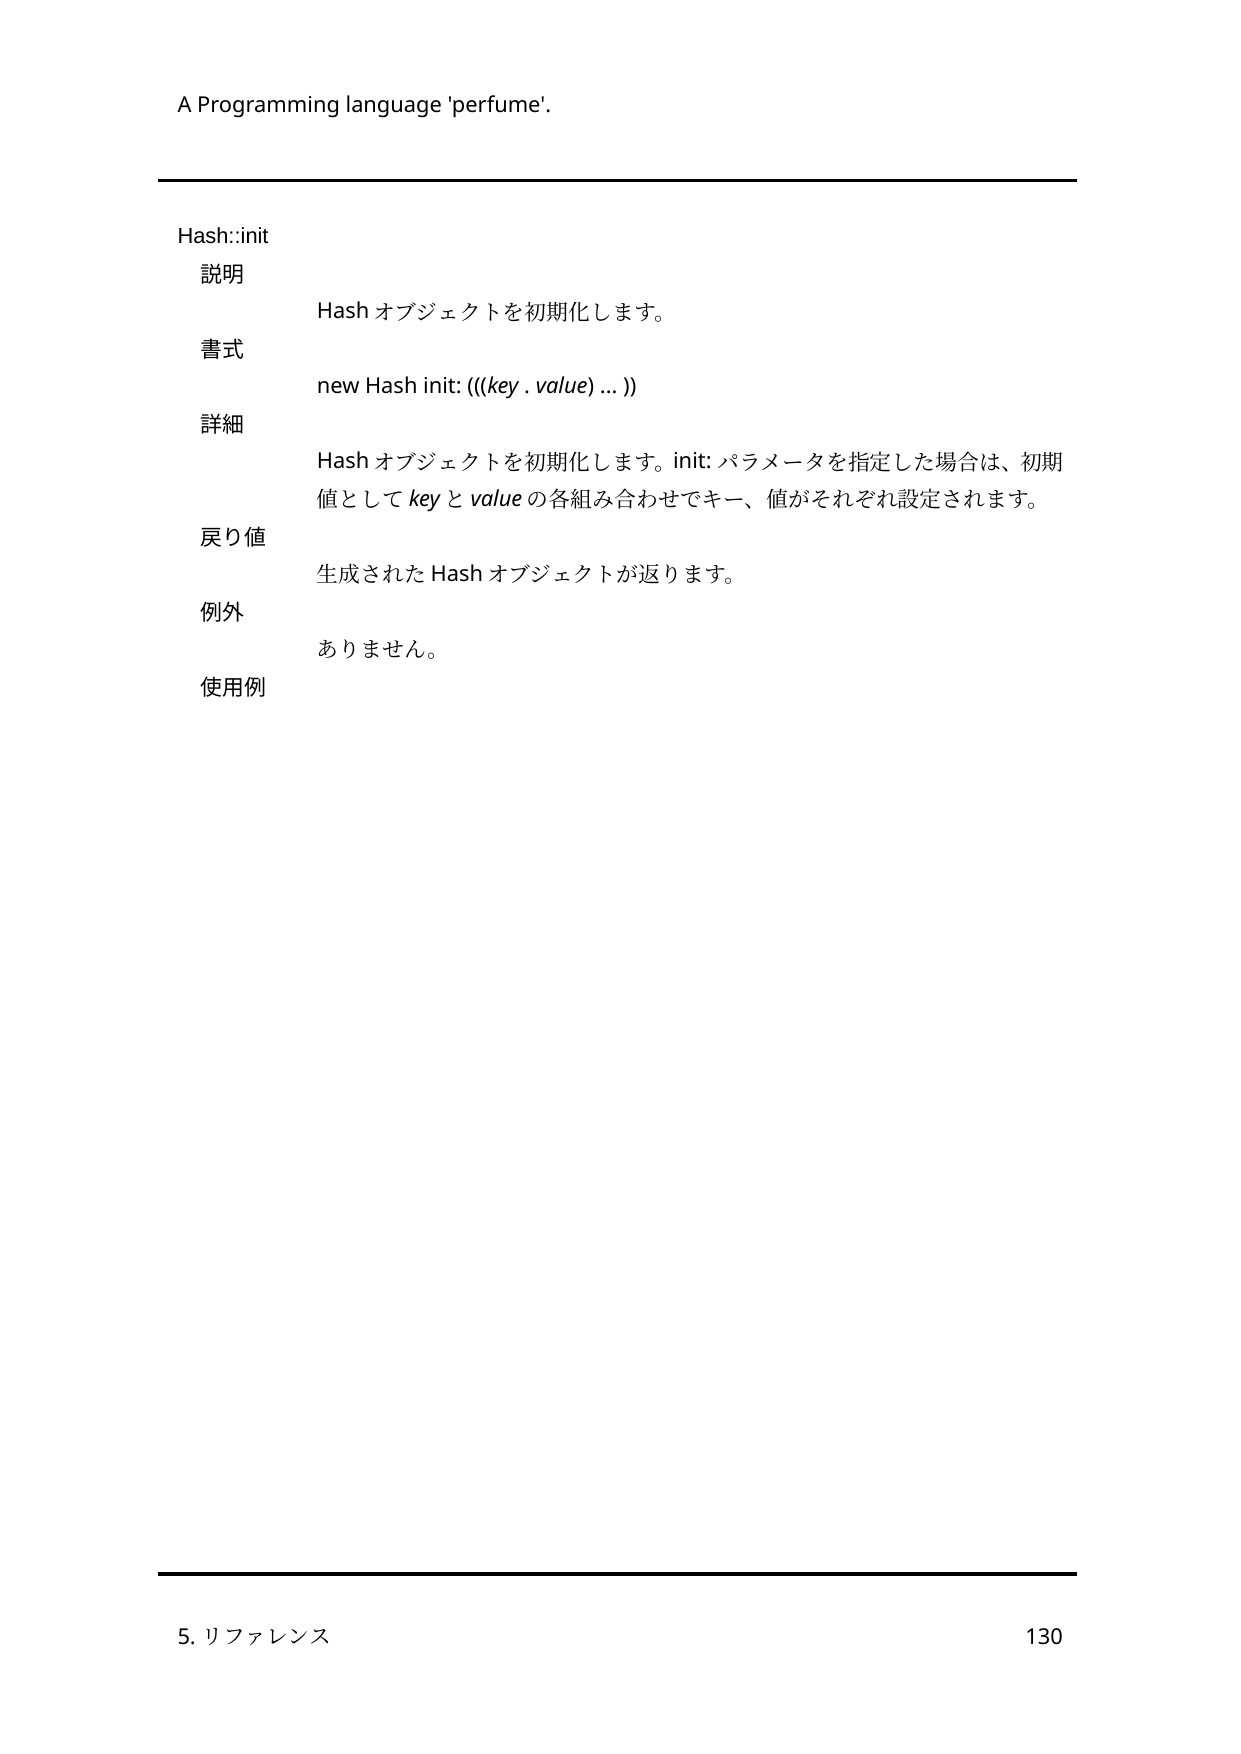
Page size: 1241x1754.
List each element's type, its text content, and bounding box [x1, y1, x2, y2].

table_header Hashオブジェクトを初期化します。 [317, 254, 1063, 329]
table_cell 戻り値 [200, 517, 317, 592]
table_cell ありません。 [317, 592, 1063, 667]
table_cell [317, 667, 1063, 742]
subtitle Hash::init [177, 217, 1063, 254]
table_cell new Hash init: (((key . value) ... )) [317, 329, 1063, 404]
table_cell 使用例 [200, 667, 317, 742]
table_header 説明 [200, 254, 317, 329]
table_cell 生成されたHashオブジェクトが返ります。 [317, 517, 1063, 592]
table_cell 書式 [200, 329, 317, 404]
table_cell Hashオブジェクトを初期化します。init: パラメータを指定した場合は、初期値としてkeyとvalueの各組み合わせでキー、値がそれぞれ設定されます。 [317, 404, 1063, 517]
table_cell 詳細 [200, 404, 317, 517]
table_cell 例外 [200, 592, 317, 667]
